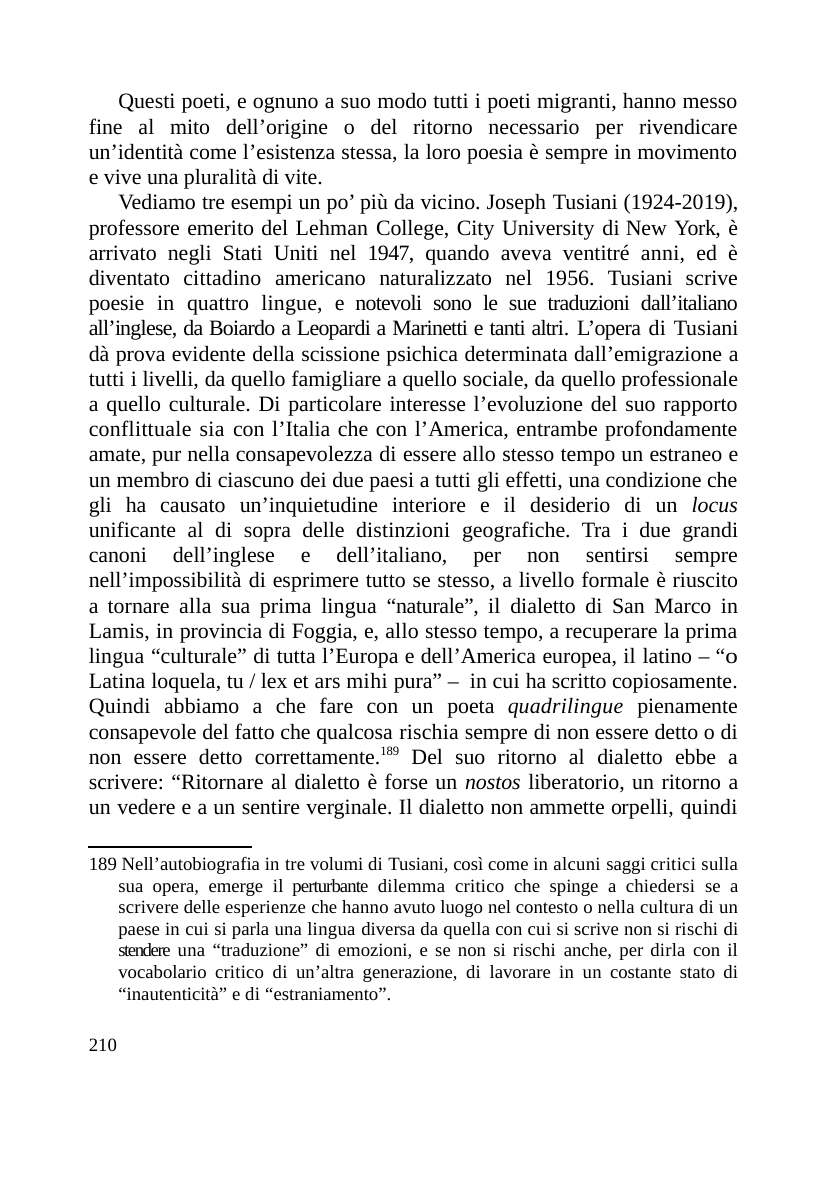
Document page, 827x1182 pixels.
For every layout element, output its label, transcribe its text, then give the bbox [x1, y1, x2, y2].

text Vediamo tre esempi un po’ più da vicino. Joseph Tusiani (1924-2019), professore emerito del Lehman College, City University di New York, è arrivato negli Stati Uniti nel 1947, quando aveva ventitré anni, ed è diventato cittadino americano naturalizzato nel 1956. Tusiani scrive poesie in quattro lingue, e notevoli sono le sue traduzioni dall’italiano all’inglese, da Boiardo a Leopardi a Marinetti e tanti altri. L’opera di Tusiani dà prova evidente della scissione psichica determinata dall’emigrazione a tutti i livelli, da quello famigliare a quello sociale, da quello professionale a quello culturale. Di particolare interesse l’evoluzione del suo rapporto conflittuale sia con l’Italia che con l’America, entrambe profondamente amate, pur nella consapevolezza di essere allo stesso tempo un estraneo e un membro di ciascuno dei due paesi a tutti gli effetti, una condizione che gli ha causato un’inquietudine interiore e il desiderio di un locus unificante al di sopra delle distinzioni geografiche. Tra i due grandi canoni dell’inglese e dell’italiano, per non sentirsi sempre nell’impossibilità di esprimere tutto se stesso, a livello formale è riuscito a tornare alla sua prima lingua “naturale”, il dialetto di San Marco in Lamis, in provincia di Foggia, e, allo stesso tempo, a recuperare la prima lingua “culturale” di tutta l’Europa e dell’America europea, il latino – “o Latina loquela, tu / lex et ars mihi pura” – in cui ha scritto copiosamente. Quindi abbiamo a che fare con un poeta quadrilingue pienamente consapevole del fatto che qualcosa rischia sempre di non essere detto o di non essere detto correttamente. Del suo ritorno al dialetto ebbe a scrivere: “Ritornare al dialetto è forse un nostos liberatorio, un ritorno a un vedere e a un sentire verginale. Il dialetto non ammette orpelli, quindi [88, 189, 738, 819]
text Nell’autobiografia in tre volumi di Tusiani, così come in alcuni saggi critici sulla sua opera, emerge il perturbante dilemma critico che spinge a chiedersi se a scrivere delle esperienze che hanno avuto luogo nel contesto o nella cultura di un paese in cui si parla una lingua diversa da quella con cui si scrive non si rischi di stendere una “traduzione” di emozioni, e se non si rischi anche, per dirla con il vocabolario critico di un’altra generazione, di lavorare in un costante stato di “inautenticità” e di “estraniamento”. [88, 853, 738, 1004]
text Questi poeti, e ognuno a suo modo tutti i poeti migranti, hanno messo fine al mito dell’origine o del ritorno necessario per rivendicare un’identità come l’esistenza stessa, la loro poesia è sempre in movimento e vive una pluralità di vite. [88, 88, 738, 189]
